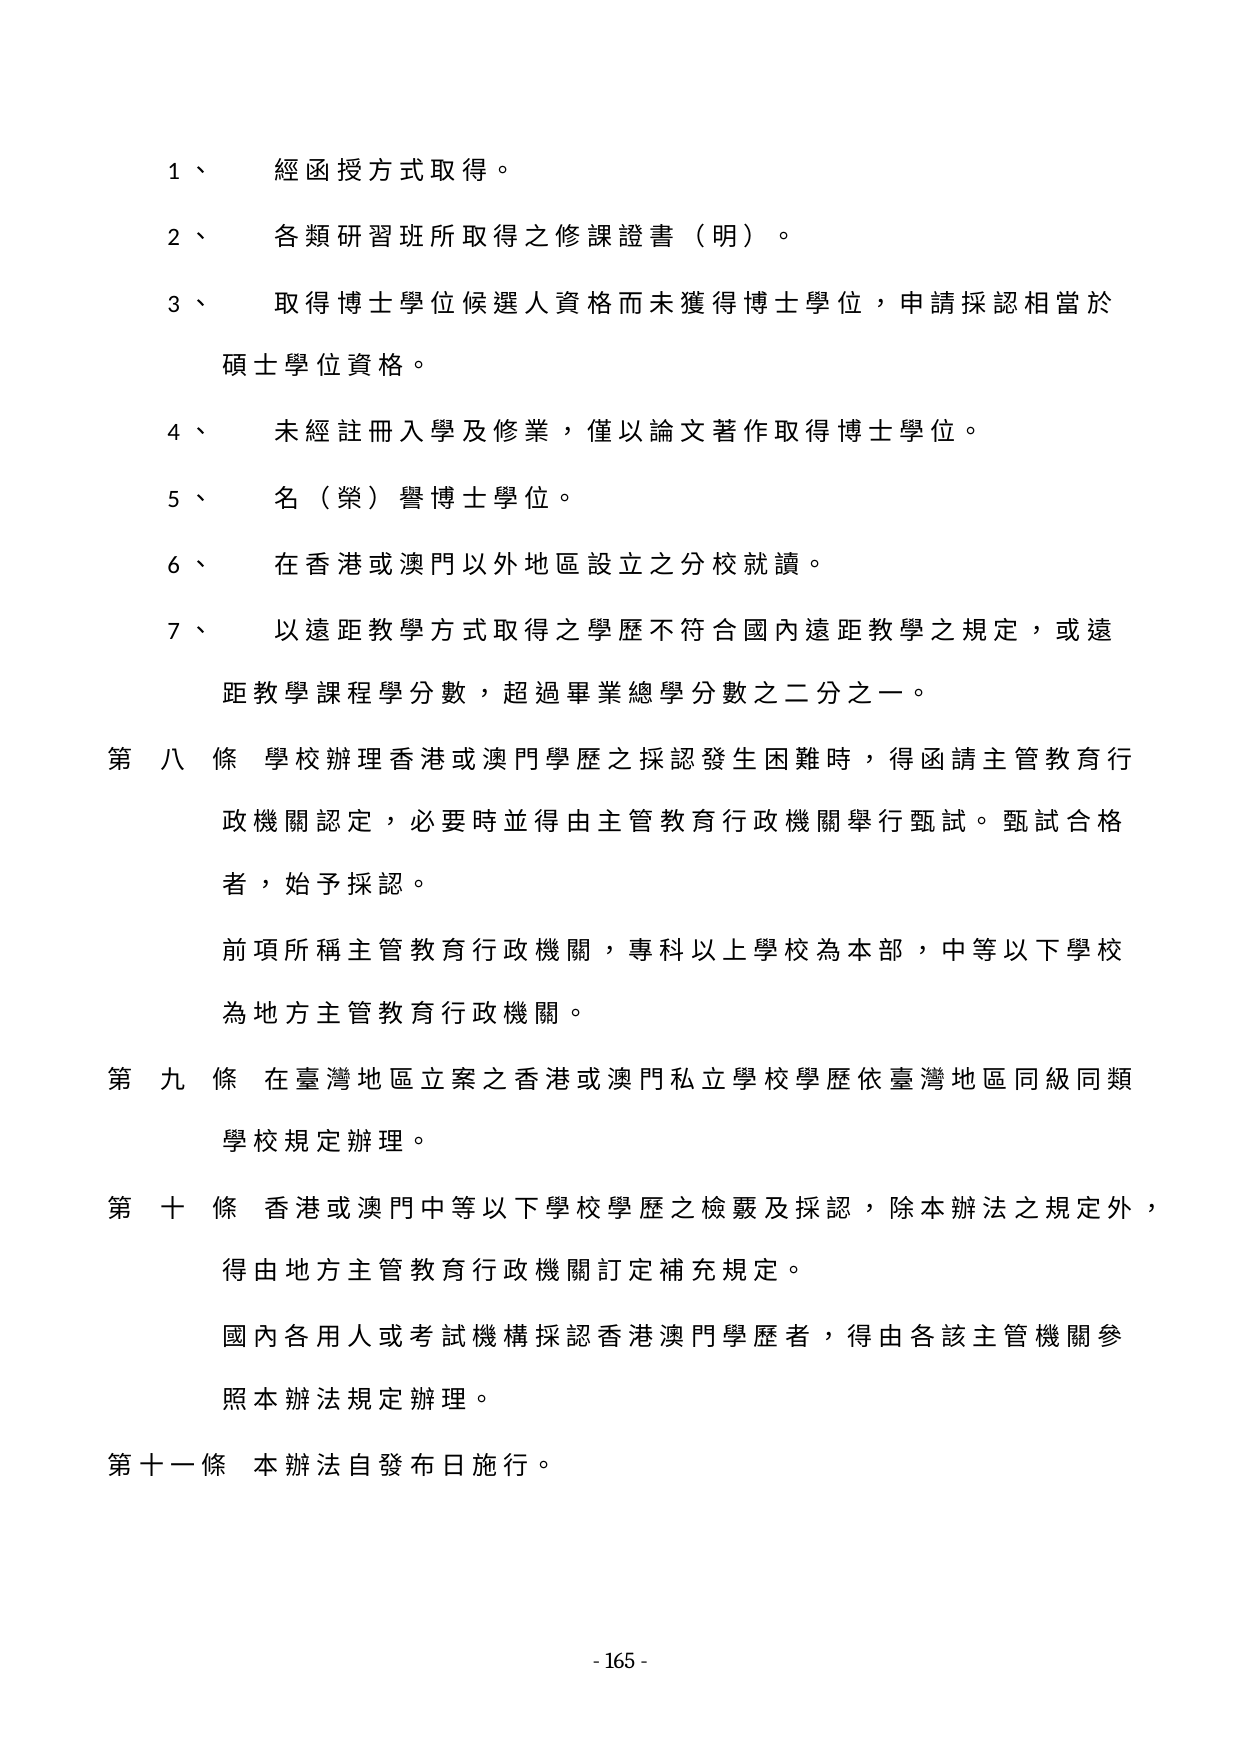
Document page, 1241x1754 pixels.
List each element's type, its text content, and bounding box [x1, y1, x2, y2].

text 第 九 條 在臺灣地區立案之香港或澳門私立學校學歷依臺灣地區同級同類學校規定辦理。 [104, 1036, 1136, 1161]
list 在香港或澳門以外地區設立之分校就讀。 [166, 521, 1136, 583]
list 各類研習班所取得之修課證書（明）。 [166, 193, 1136, 256]
list 取得博士學位候選人資格而未獲得博士學位，申請採認相當於碩士學位資格。 [166, 259, 1136, 384]
list 經函授方式取得。 [166, 127, 1136, 189]
list 名（榮）譽博士學位。 [166, 454, 1136, 517]
list 未經註冊入學及修業，僅以論文著作取得博士學位。 [166, 388, 1136, 451]
text 國內各用人或考試機構採認香港澳門學歷者，得由各該主管機關參照本辦法規定辦理。 [217, 1293, 1136, 1418]
text 第十一條 本辦法自發布日施行。 [104, 1422, 1136, 1484]
list 以遠距教學方式取得之學歷不符合國內遠距教學之規定，或遠距教學課程學分數，超過畢業總學分數之二分之一。 [166, 587, 1136, 712]
text 前項所稱主管教育行政機關，專科以上學校為本部，中等以下學校為地方主管教育行政機關。 [217, 907, 1136, 1032]
text 第 八 條 學校辦理香港或澳門學歷之採認發生困難時，得函請主管教育行政機關認定，必要時並得由主管教育行政機關舉行甄試。甄試合格者，始予採認。 [104, 716, 1136, 903]
text 第 十 條 香港或澳門中等以下學校學歷之檢覈及採認，除本辦法之規定外，得由地方主管教育行政機關訂定補充規定。 [104, 1164, 1136, 1289]
